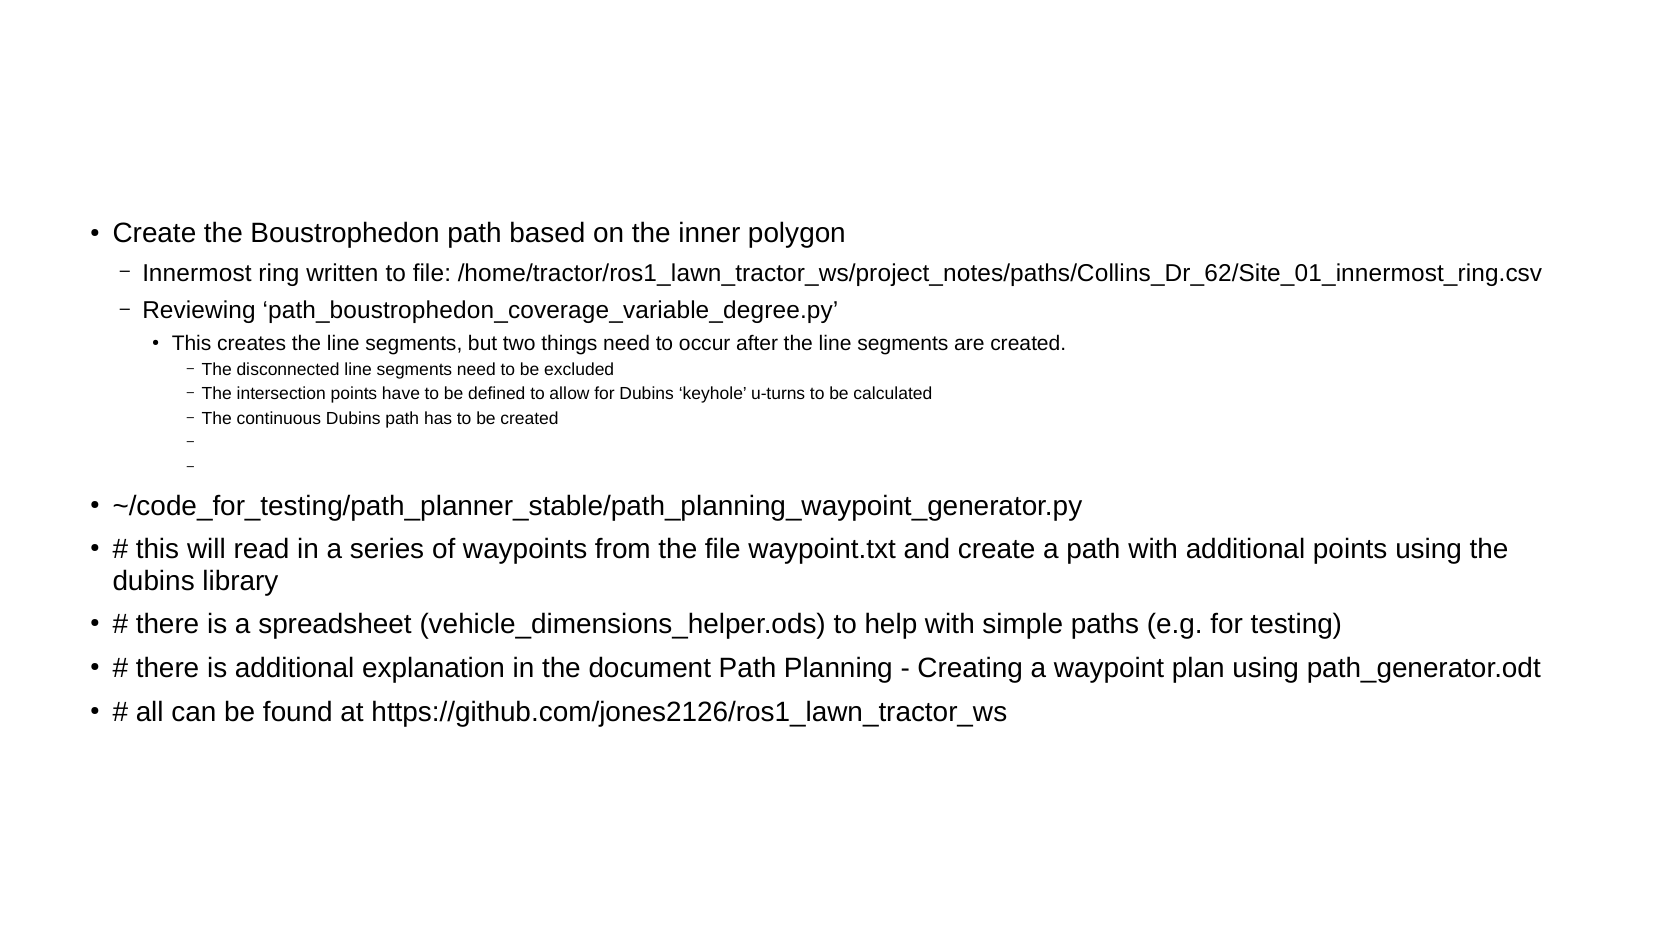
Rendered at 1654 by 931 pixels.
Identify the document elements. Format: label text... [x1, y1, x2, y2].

list Create the Boustrophedon path based on the inner polygon Innermost ring written to file: /home/tractor/ros1_lawn_tractor_ws/project_notes/paths/Collins_Dr_62/Site_01_innermost_ring.csv Reviewing ‘path_boustrophedon_coverage_variable_degree.py’ This creates the line segments, but two things need to occur after the line segments are created. The disconnected line segments need to be excluded The intersection points have to be defined to allow for Dubins ‘keyhole’ u-turns to be calculated The continuous Dubins path has to be created ~/code_for_testing/path_planner_stable/path_planning_waypoint_generator.py # this will read in a series of waypoints from the file waypoint.txt and create a path with additional points using the dubins library # there is a spreadsheet (vehicle_dimensions_helper.ods) to help with simple paths (e.g. for testing) # there is additional explanation in the document Path Planning - Creating a waypoint plan using path_generator.odt # all can be found at https://github.com/jones2126/ros1_lawn_tractor_ws [82, 217, 1571, 758]
